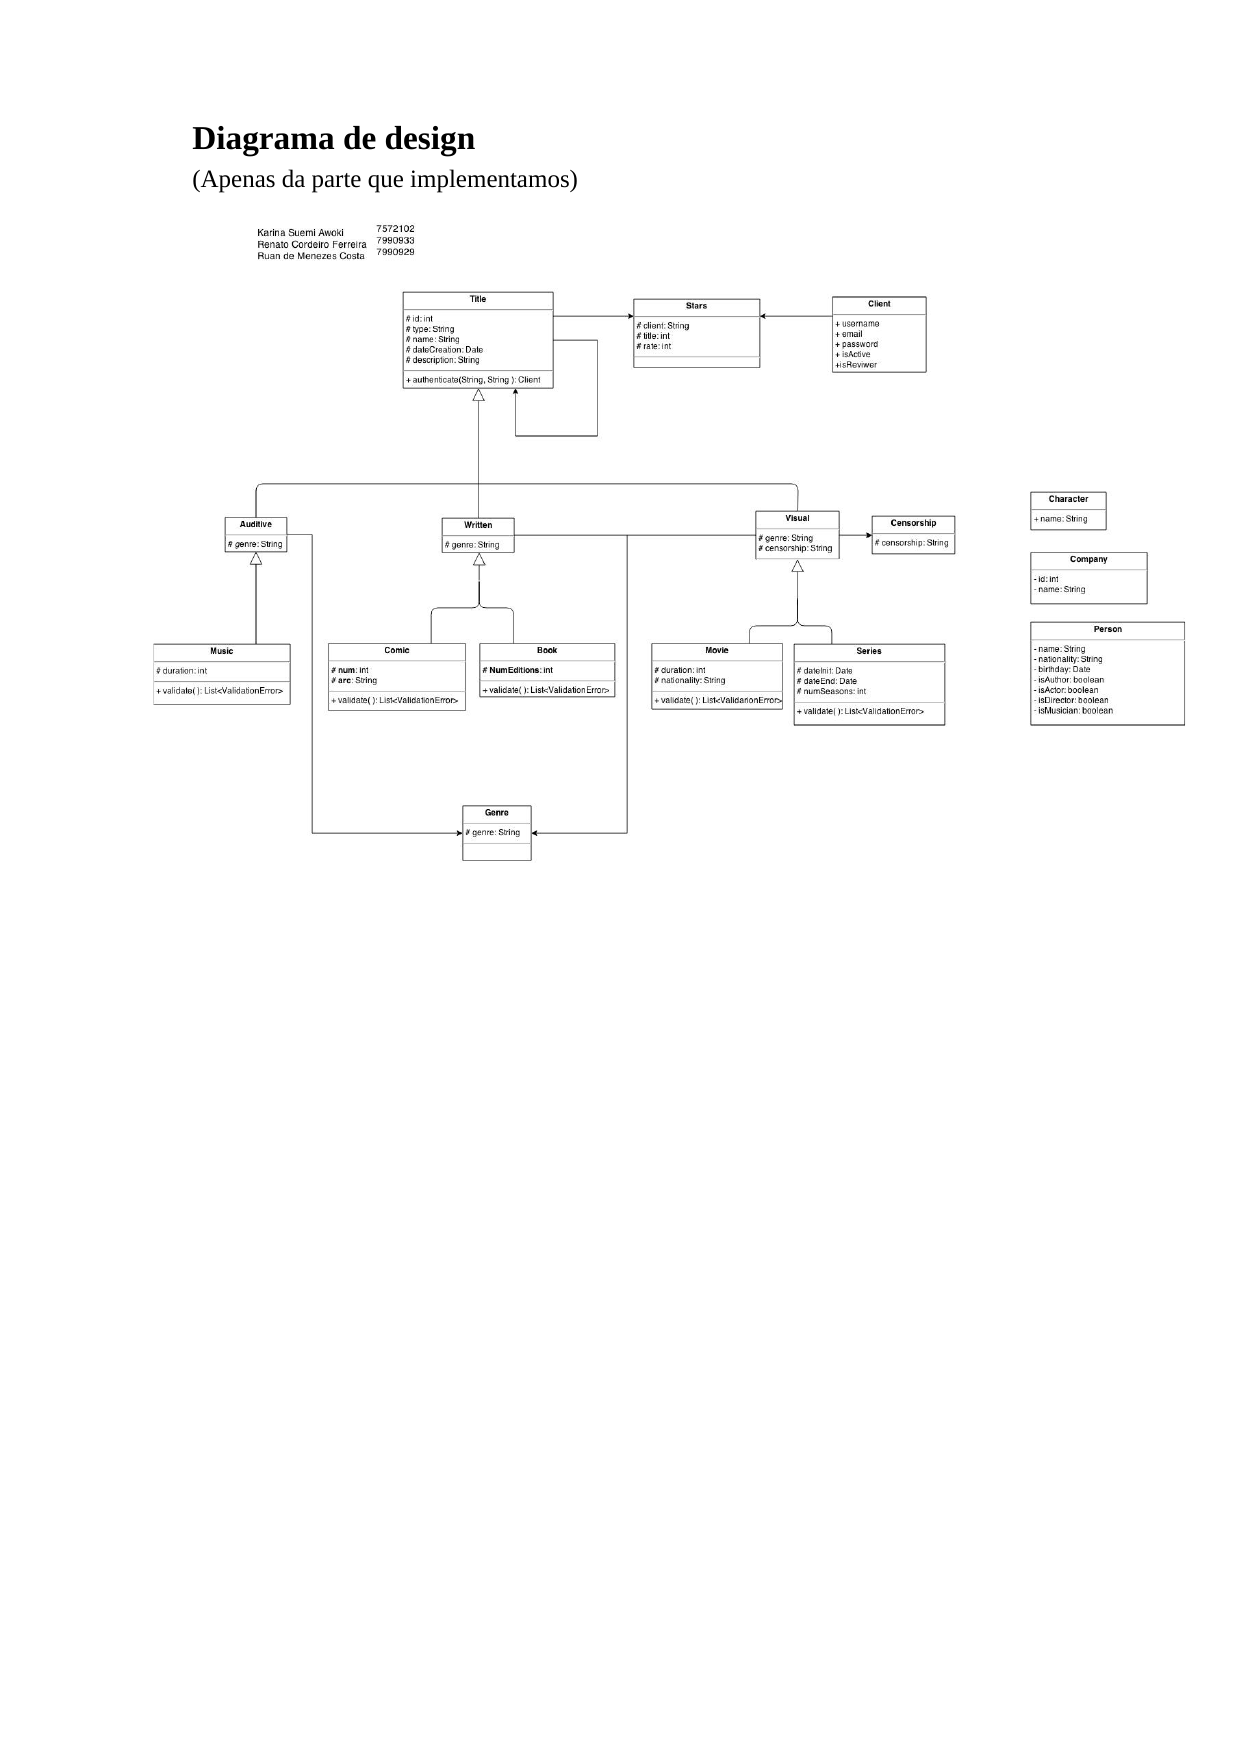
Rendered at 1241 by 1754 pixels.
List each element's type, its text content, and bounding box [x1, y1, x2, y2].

text Diagrama de design [192, 118, 1122, 156]
text (Apenas da parte que implementamos) [118, 156, 1122, 195]
picture [153, 222, 1186, 863]
